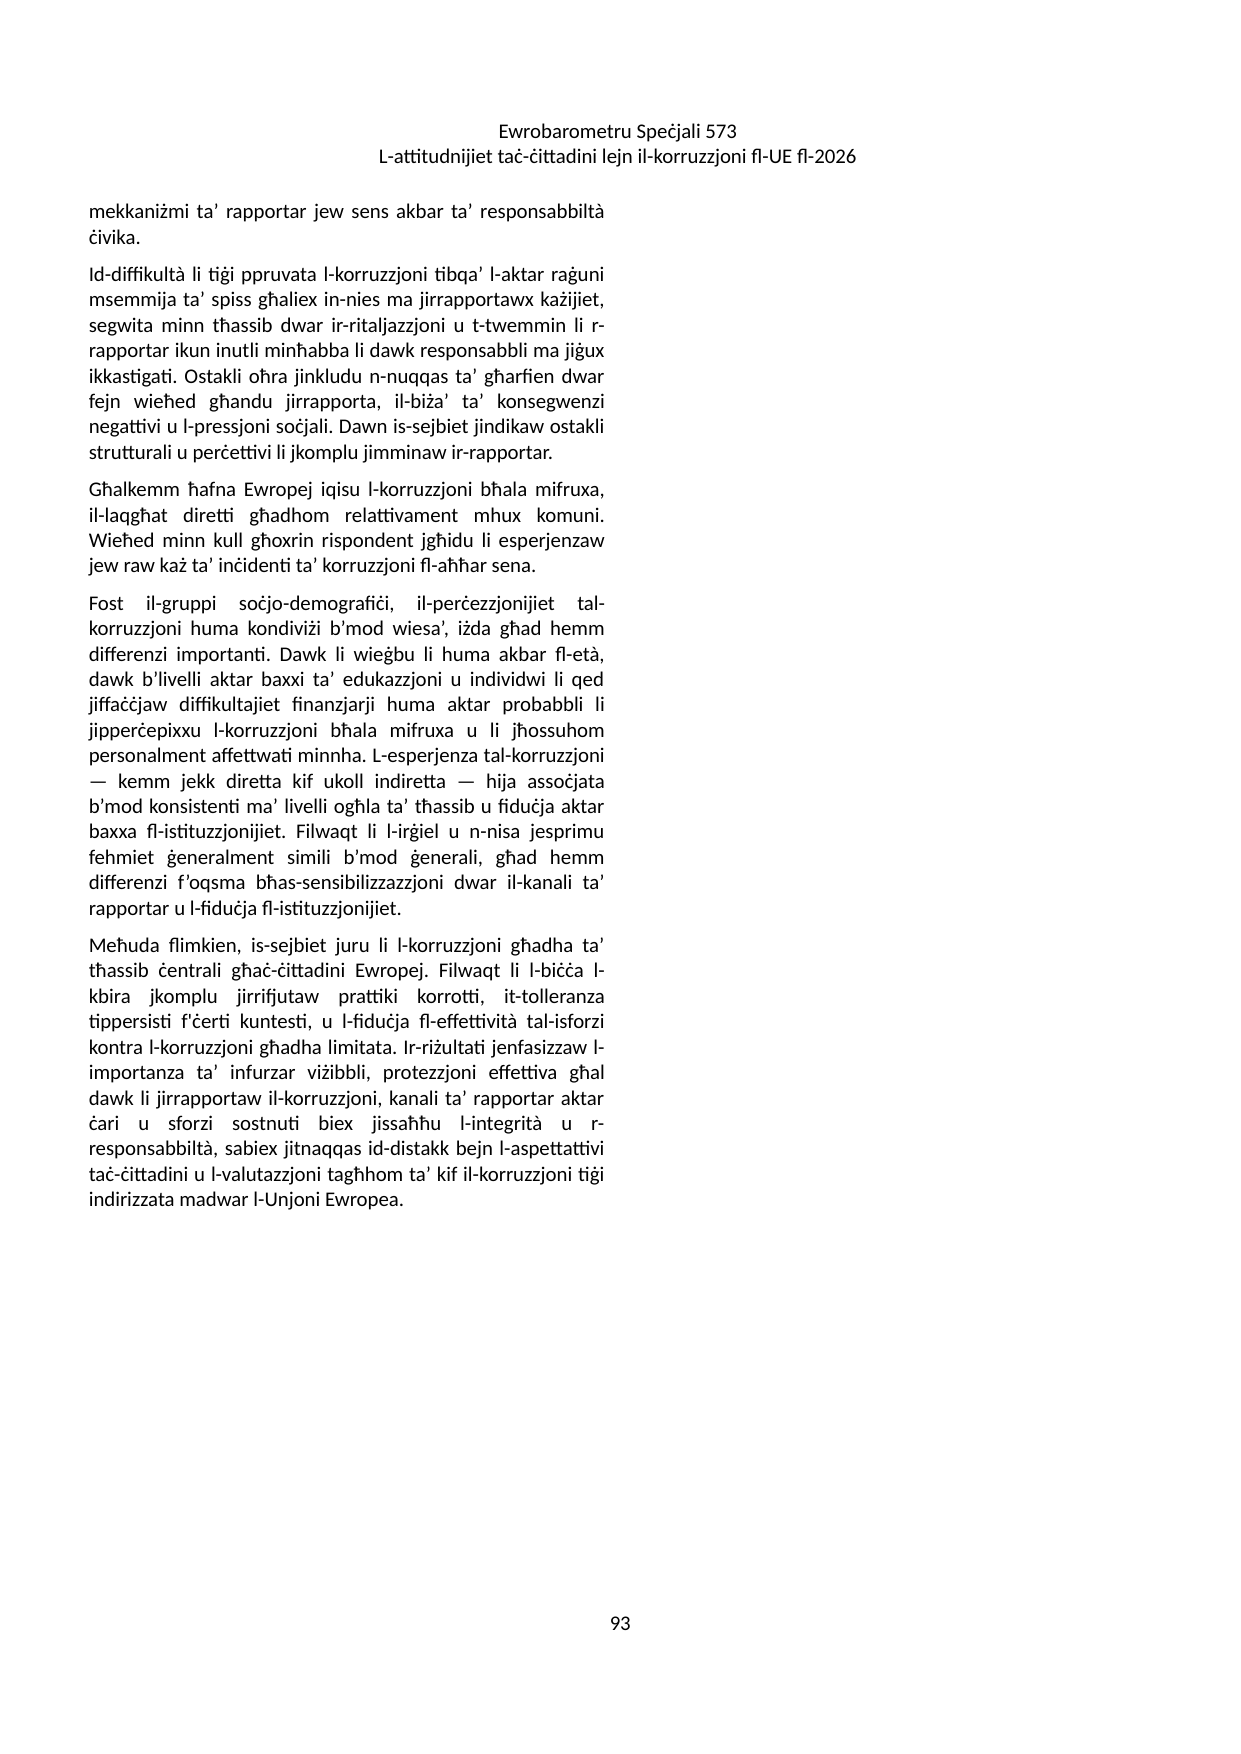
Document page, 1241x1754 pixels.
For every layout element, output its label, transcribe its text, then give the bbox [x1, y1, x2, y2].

text Għalkemm ħafna Ewropej iqisu l-korruzzjoni bħala mifruxa, il-laqgħat diretti għadhom relattivament mhux komuni. Wieħed minn kull għoxrin rispondent jgħidu li esperjenzaw jew raw każ ta’ inċidenti ta’ korruzzjoni fl-aħħar sena. [88, 476, 605, 578]
text Meħuda flimkien, is-sejbiet juru li l-korruzzjoni għadha ta’ tħassib ċentrali għaċ-ċittadini Ewropej. Filwaqt li l-biċċa l-kbira jkomplu jirrifjutaw prattiki korrotti, it-tolleranza tippersisti f'ċerti kuntesti, u l-fiduċja fl-effettività tal-isforzi kontra l-korruzzjoni għadha limitata. Ir-riżultati jenfasizzaw l-importanza ta’ infurzar viżibbli, protezzjoni effettiva għal dawk li jirrapportaw il-korruzzjoni, kanali ta’ rapportar aktar ċari u sforzi sostnuti biex jissaħħu l-integrità u r-responsabbiltà, sabiex jitnaqqas id-distakk bejn l-aspettattivi taċ-ċittadini u l-valutazzjoni tagħhom ta’ kif il-korruzzjoni tiġi indirizzata madwar l-Unjoni Ewropea. [88, 932, 605, 1212]
text mekkaniżmi ta’ rapportar jew sens akbar ta’ responsabbiltà ċivika. [88, 198, 605, 249]
text Id-diffikultà li tiġi ppruvata l-korruzzjoni tibqa’ l-aktar raġuni msemmija ta’ spiss għaliex in-nies ma jirrapportawx każijiet, segwita minn tħassib dwar ir-ritaljazzjoni u t-twemmin li r-rapportar ikun inutli minħabba li dawk responsabbli ma jiġux ikkastigati. Ostakli oħra jinkludu n-nuqqas ta’ għarfien dwar fejn wieħed għandu jirrapporta, il-biża’ ta’ konsegwenzi negattivi u l-pressjoni soċjali. Dawn is-sejbiet jindikaw ostakli strutturali u perċettivi li jkomplu jimminaw ir-rapportar. [88, 261, 605, 464]
text Fost il-gruppi soċjo‑demografiċi, il-perċezzjonijiet tal-korruzzjoni huma kondiviżi b’mod wiesa’, iżda għad hemm differenzi importanti. Dawk li wieġbu li huma akbar fl-età, dawk b’livelli aktar baxxi ta’ edukazzjoni u individwi li qed jiffaċċjaw diffikultajiet finanzjarji huma aktar probabbli li jipperċepixxu l-korruzzjoni bħala mifruxa u li jħossuhom personalment affettwati minnha. L-esperjenza tal-korruzzjoni — kemm jekk diretta kif ukoll indiretta — hija assoċjata b’mod konsistenti ma’ livelli ogħla ta’ tħassib u fiduċja aktar baxxa fl-istituzzjonijiet. Filwaqt li l-irġiel u n-nisa jesprimu fehmiet ġeneralment simili b’mod ġenerali, għad hemm differenzi f’oqsma bħas-sensibilizzazzjoni dwar il-kanali ta’ rapportar u l-fiduċja fl-istituzzjonijiet. [88, 590, 605, 920]
